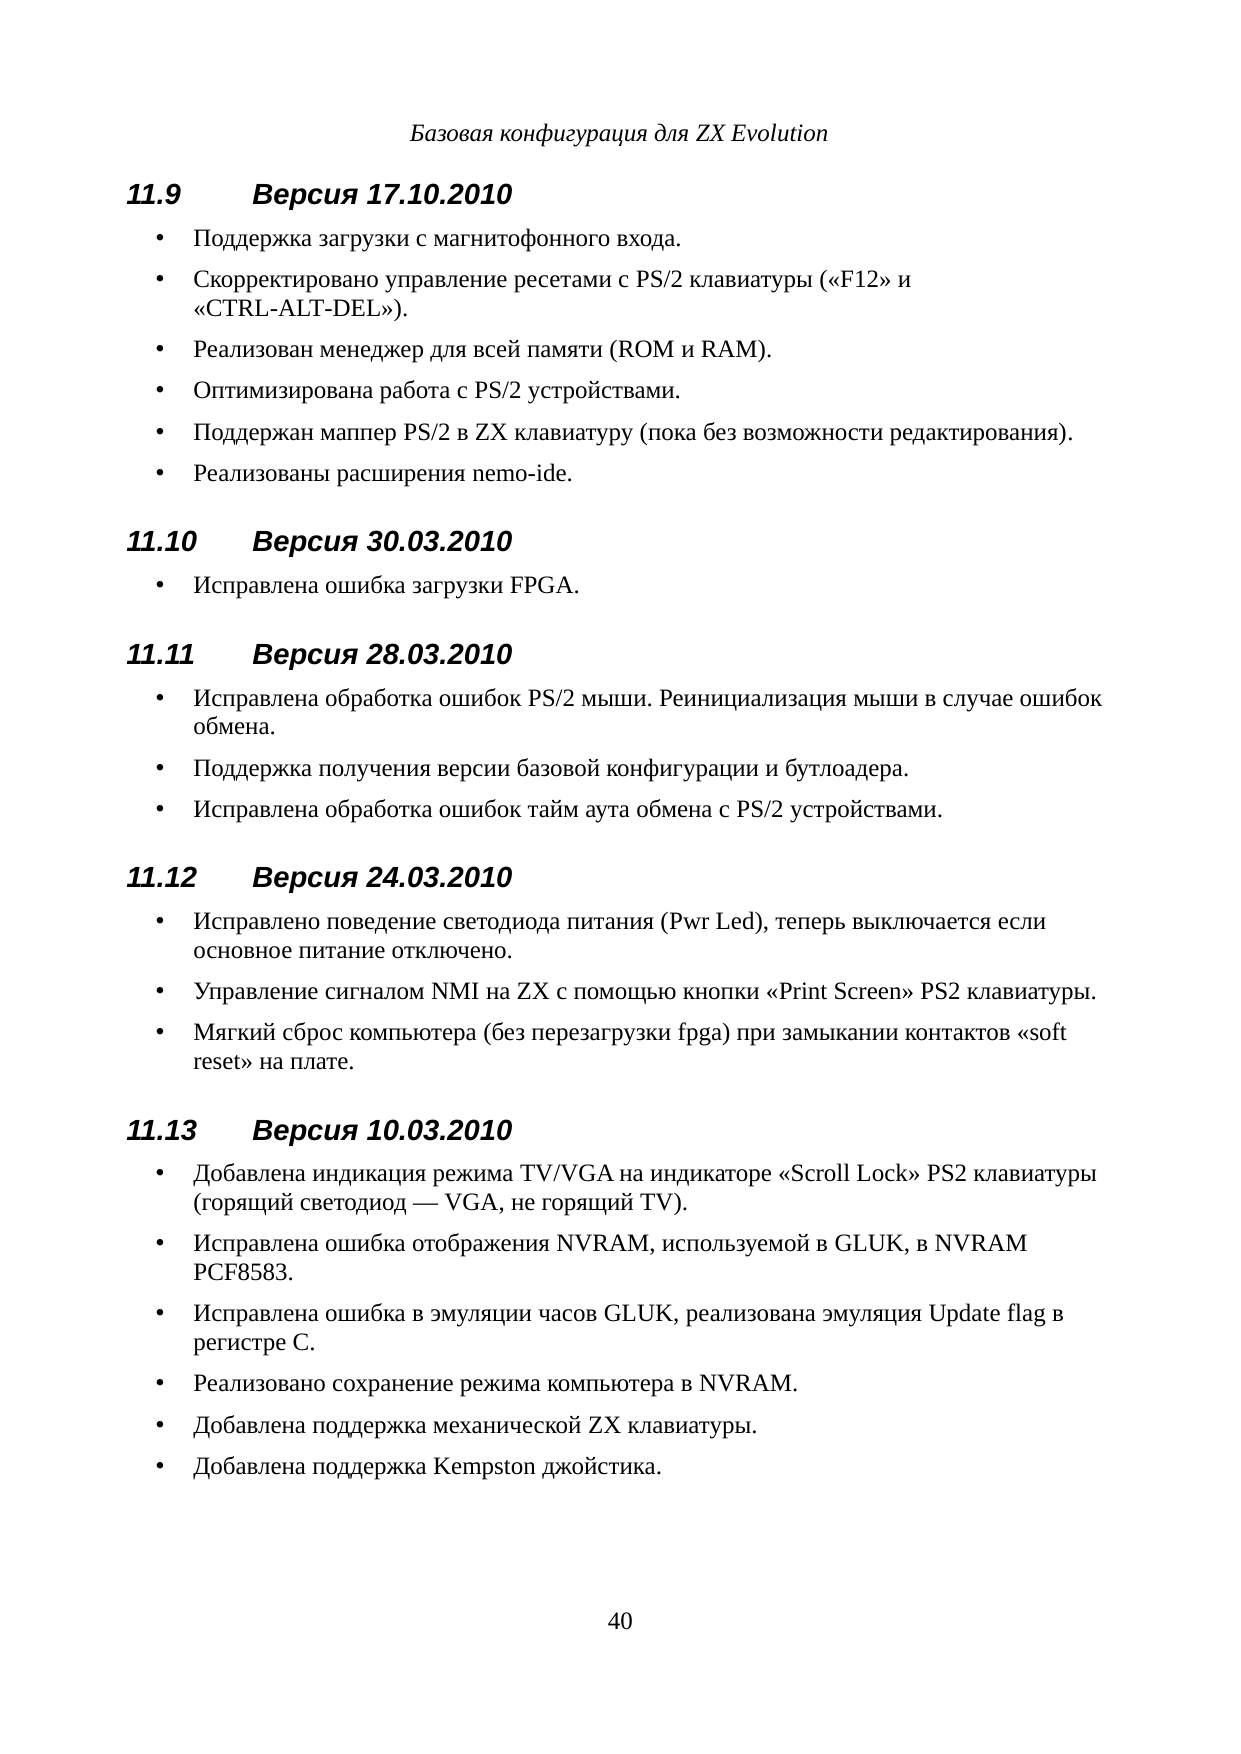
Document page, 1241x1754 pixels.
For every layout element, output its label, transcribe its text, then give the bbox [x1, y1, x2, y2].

list Исправлена ошибка в эмуляции часов GLUK, реализована эмуляция Update flag в регистре C. [156, 1298, 1122, 1356]
subtitle Версия 10.03.2010 [118, 1112, 1122, 1146]
list Поддержан маппер PS/2 в ZX клавиатуру (пока без возможности редактирования). [156, 417, 1122, 446]
list Управление сигналом NMI на ZX с помощью кнопки «Print Screen» PS2 клавиатуры. [156, 976, 1122, 1005]
list Исправлена обработка ошибок PS/2 мыши. Реинициализация мыши в случае ошибок обмена. [156, 683, 1122, 740]
subtitle Версия 30.03.2010 [118, 524, 1122, 558]
list Скорректировано управление ресетами с PS/2 клавиатуры («F12» и «CTRL‑ALT‑DEL»). [156, 264, 1122, 322]
list Добавлена поддержка Kempston джойстика. [156, 1451, 1122, 1480]
list Исправлена ошибка загрузки FPGA. [156, 570, 1122, 599]
list Исправлено поведение светодиода питания (Pwr Led), теперь выключается если основное питание отключено. [156, 906, 1122, 964]
list Исправлена ошибка отображения NVRAM, используемой в GLUK, в NVRAM PCF8583. [156, 1228, 1122, 1286]
list Добавлена поддержка механической ZX клавиатуры. [156, 1410, 1122, 1438]
list Поддержка загрузки с магнитофонного входа. [156, 223, 1122, 252]
subtitle Версия 24.03.2010 [118, 860, 1122, 894]
subtitle Версия 28.03.2010 [118, 637, 1122, 670]
list Реализовано сохранение режима компьютера в NVRAM. [156, 1368, 1122, 1397]
list Оптимизирована работа с PS/2 устройствами. [156, 376, 1122, 404]
list Исправлена обработка ошибок тайм аута обмена с PS/2 устройствами. [156, 794, 1122, 823]
subtitle Версия 17.10.2010 [118, 177, 1122, 211]
list Добавлена индикация режима TV/VGA на индикаторе «Scroll Lock» PS2 клавиатуры (горящий светодиод — VGA, не горящий TV). [156, 1158, 1122, 1216]
list Реализован менеджер для всей памяти (ROM и RAM). [156, 334, 1122, 363]
list Мягкий сброс компьютера (без перезагрузки fpga) при замыкании контактов «soft reset» на плате. [156, 1017, 1122, 1075]
list Поддержка получения версии базовой конфигурации и бутлоадера. [156, 753, 1122, 781]
list Реализованы расширения nemo-ide. [156, 458, 1122, 487]
